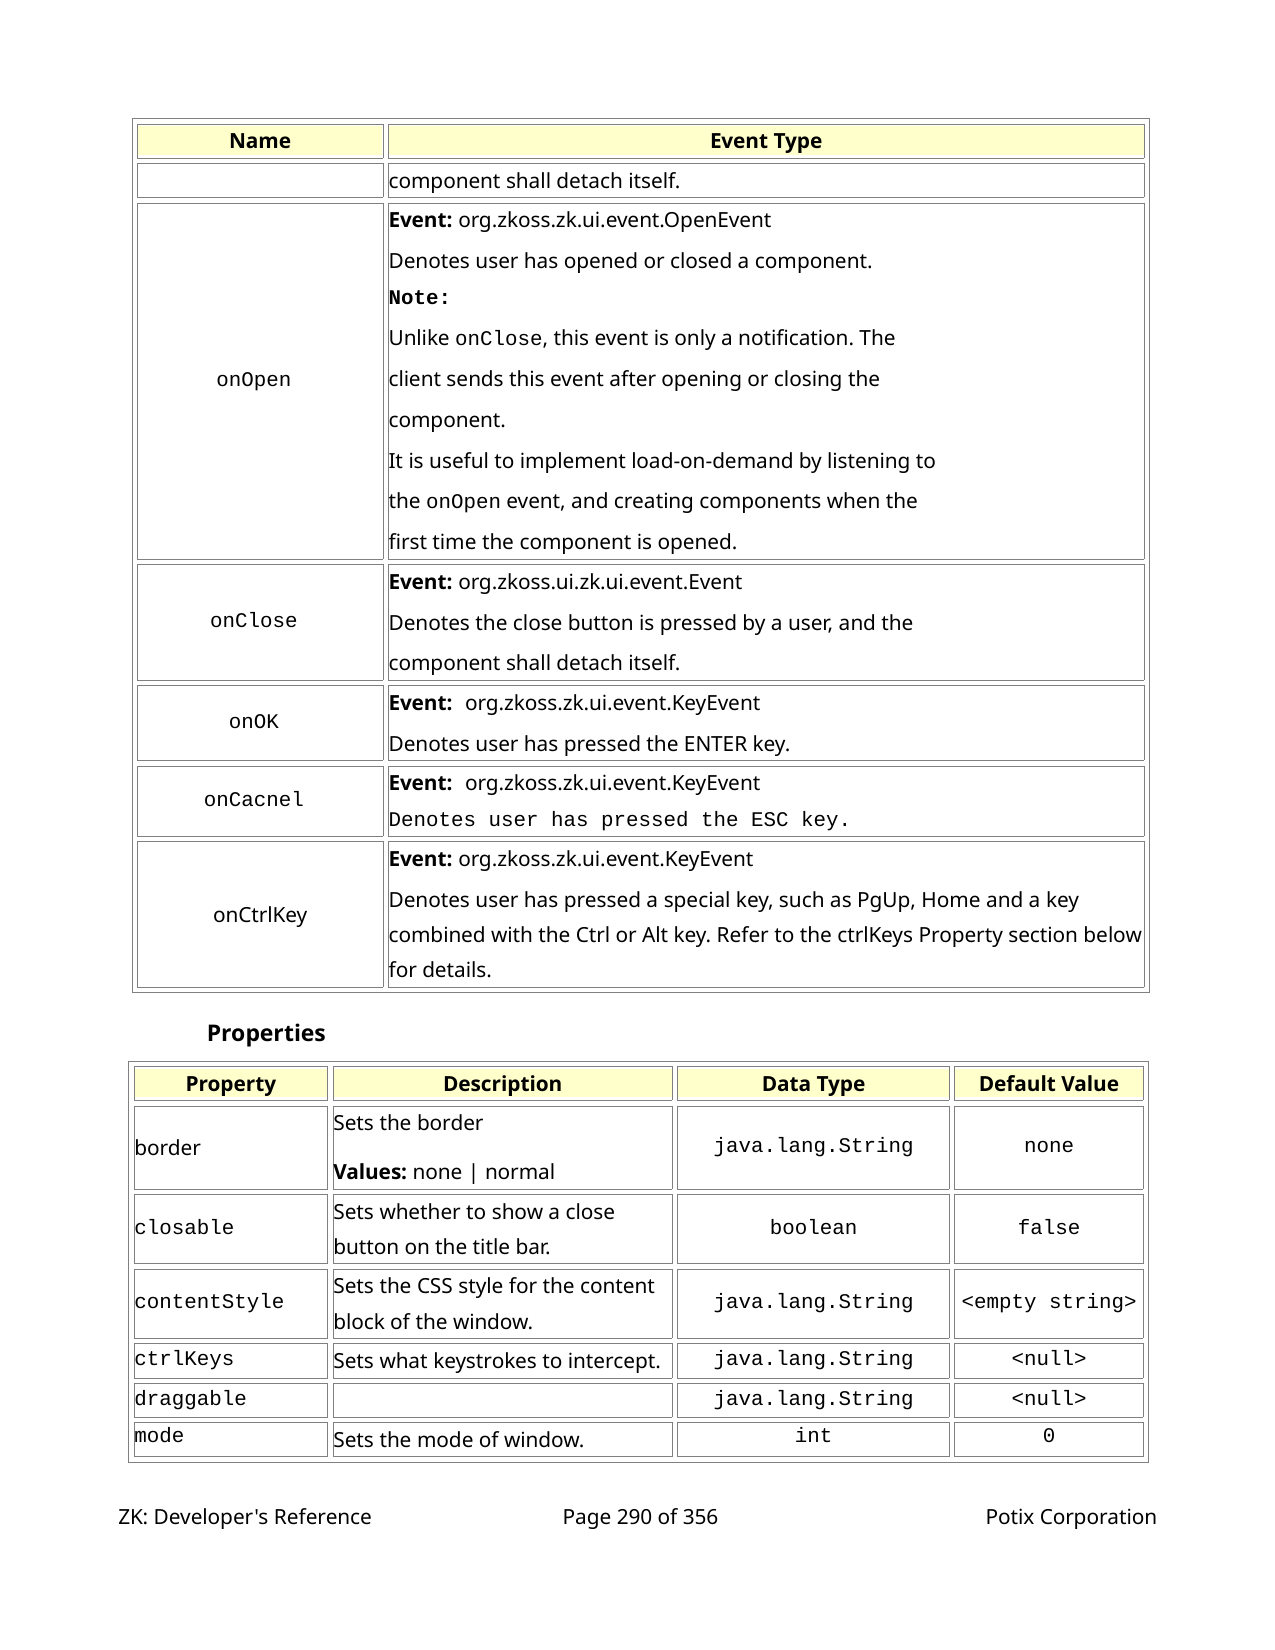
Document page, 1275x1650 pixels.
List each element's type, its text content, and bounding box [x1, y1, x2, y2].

table_cell [334, 1384, 672, 1417]
table_cell <null> [952, 1378, 1146, 1417]
table_cell none [952, 1100, 1146, 1188]
table_header Data Type [675, 1062, 952, 1100]
table_cell border [131, 1100, 330, 1188]
table_cell 0 [952, 1417, 1146, 1456]
table_cell java.lang.String [675, 1378, 952, 1417]
table_cell mode [131, 1417, 330, 1456]
table_cell onCtrlKey [134, 836, 385, 987]
table_cell false [952, 1189, 1146, 1263]
table_cell Sets the mode of window. [330, 1417, 675, 1456]
table_header Name [134, 119, 385, 158]
table_cell Event: org.zkoss.ui.zk.ui.event.Event Denotes the close button is pressed by a user, and the component shall detach itself. [385, 559, 1147, 679]
table_cell onOK [134, 680, 385, 760]
table_cell onOpen [134, 197, 385, 559]
table_header Event Type [385, 119, 1147, 158]
table_cell <null> [952, 1338, 1146, 1377]
table_cell Sets whether to show a close button on the title bar. [330, 1189, 675, 1263]
table_cell Event: org.zkoss.zk.ui.event.KeyEvent Denotes user has pressed a special key, such as PgUp, Home and a key combined with the Ctrl or Alt key. Refer to the ctrlKeys Property section below for details. [385, 836, 1147, 987]
subtitle Properties [207, 1017, 1157, 1048]
table_cell contentStyle [131, 1263, 330, 1338]
table_cell onCacnel [134, 760, 385, 836]
table_cell [134, 158, 385, 197]
table_cell java.lang.String [675, 1338, 952, 1377]
table_cell Event: org.zkoss.zk.ui.event.OpenEvent Denotes user has opened or closed a component. Note: Unlike onClose, this event is only a notification. The client sends this event after opening or closing the component. It is useful to implement load-on-demand by listening to the onOpen event, and creating components when the first time the component is opened. [385, 197, 1147, 559]
table_cell int [675, 1417, 952, 1456]
table_cell java.lang.String [675, 1100, 952, 1188]
table_cell component shall detach itself. [385, 158, 1147, 197]
table_cell ctrlKeys [131, 1338, 330, 1377]
table_cell [330, 1378, 675, 1417]
table_cell Event: org.zkoss.zk.ui.event.KeyEvent Denotes user has pressed the ENTER key. [385, 680, 1147, 760]
table_cell java.lang.String [675, 1263, 952, 1338]
table_cell onClose [134, 559, 385, 679]
table_cell boolean [675, 1189, 952, 1263]
table_header Default Value [952, 1062, 1146, 1100]
table_cell Sets what keystrokes to intercept. [330, 1338, 675, 1377]
table_header Property [131, 1062, 330, 1100]
table_cell closable [131, 1189, 330, 1263]
table_cell Sets the border Values: none | normal [330, 1100, 675, 1188]
table_cell <empty string> [952, 1263, 1146, 1338]
table_cell Sets the CSS style for the content block of the window. [330, 1263, 675, 1338]
table_cell Event: org.zkoss.zk.ui.event.KeyEvent Denotes user has pressed the ESC key. [385, 760, 1147, 836]
table_cell draggable [131, 1378, 330, 1417]
table_header Description [330, 1062, 675, 1100]
